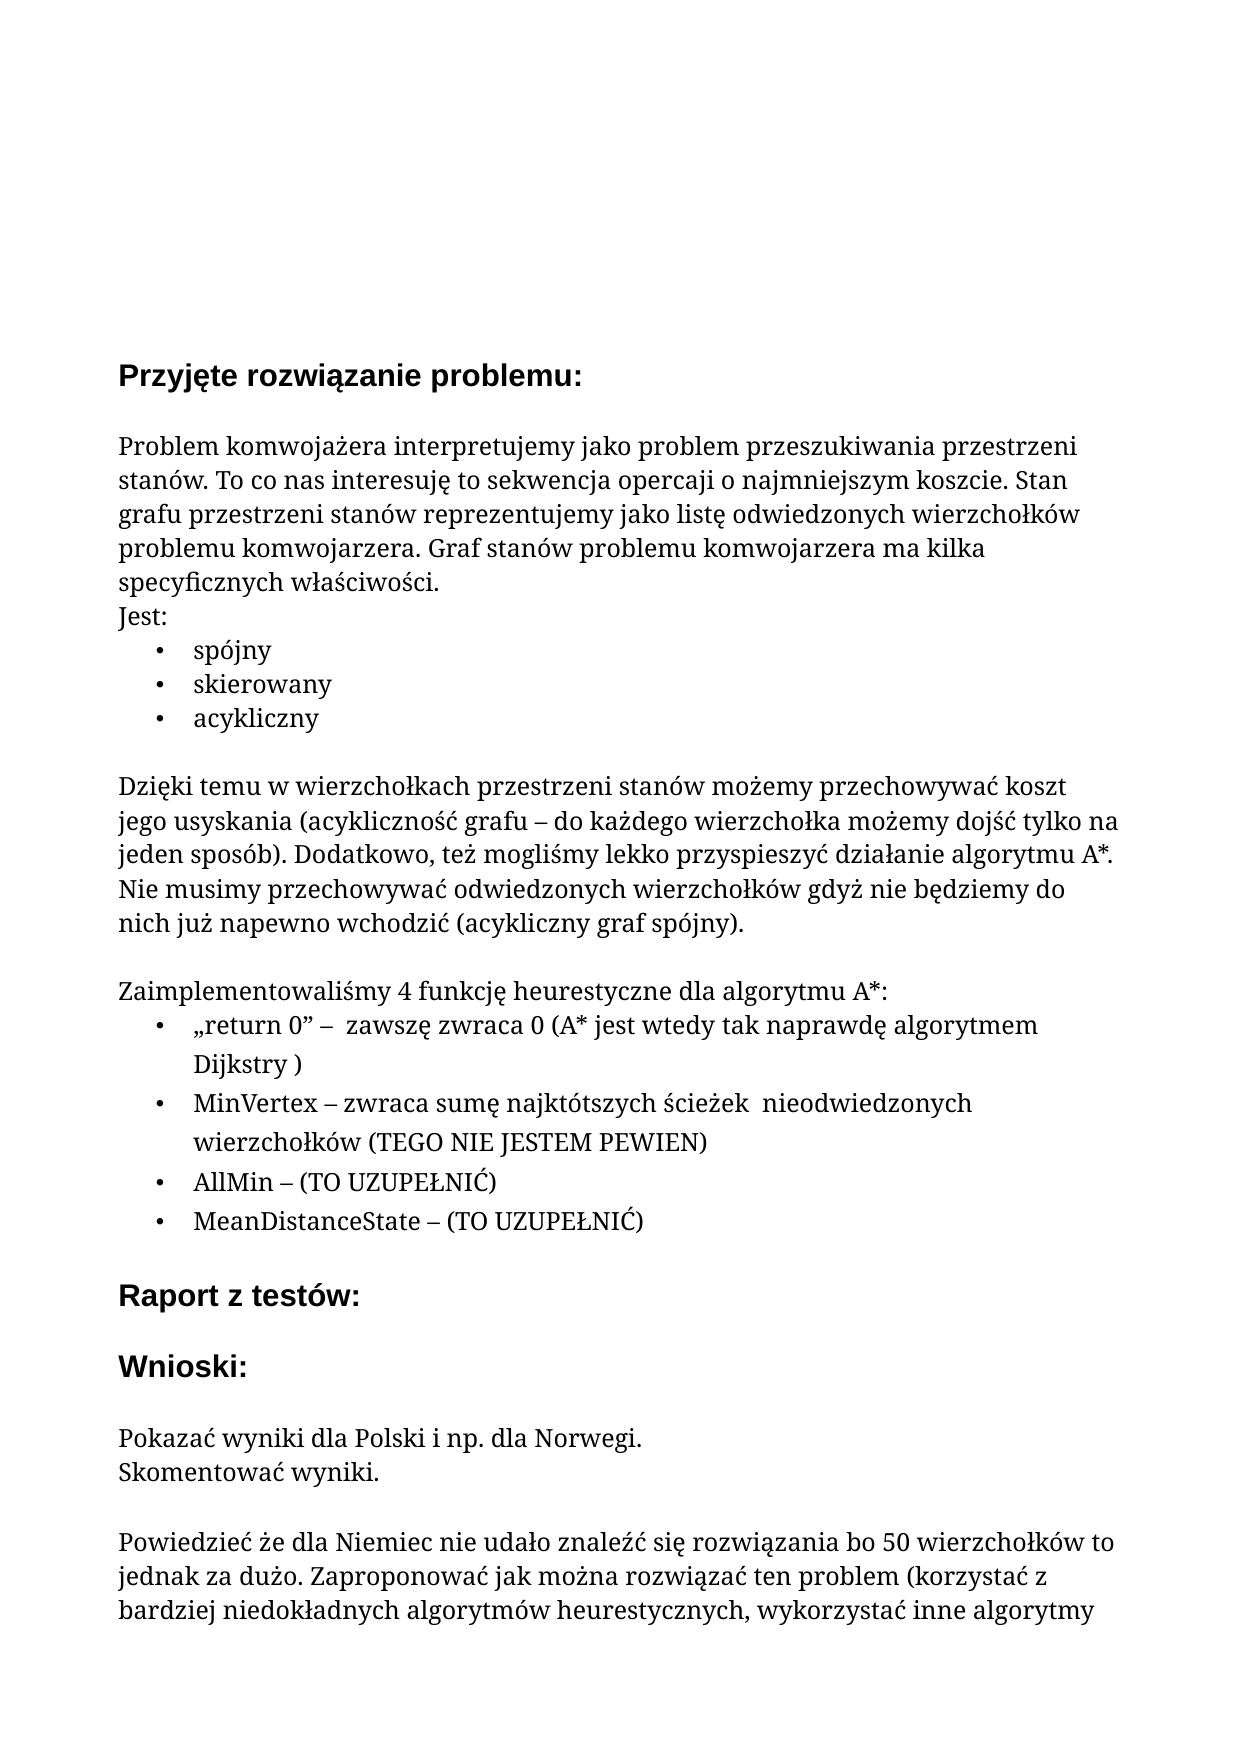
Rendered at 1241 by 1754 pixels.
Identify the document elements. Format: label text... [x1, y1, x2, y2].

list „return 0” – zawszę zwraca 0 (A* jest wtedy tak naprawdę algorytmem Dijkstry ) [156, 1007, 1122, 1081]
text Zaimplementowaliśmy 4 funkcję heurestyczne dla algorytmu A*: [118, 973, 1122, 1007]
text Pokazać wyniki dla Polski i np. dla Norwegi. [118, 1420, 1122, 1454]
list acykliczny [156, 701, 1122, 735]
list skierowany [156, 667, 1122, 701]
text Wnioski: [118, 1348, 1122, 1384]
list AllMin – (TO UZUPEŁNIĆ) [156, 1164, 1122, 1198]
list spójny [156, 633, 1122, 667]
text Powiedzieć że dla Niemiec nie udało znaleźć się rozwiązania bo 50 wierzchołków to jednak za dużo. Zaproponować jak można rozwiązać ten problem (korzystać z bardziej niedokładnych algorytmów heurestycznych, wykorzystać inne algorytmy [118, 1524, 1122, 1627]
text Jest: [118, 599, 1122, 633]
text Problem komwojażera interpretujemy jako problem przeszukiwania przestrzeni stanów. To co nas interesuję to sekwencja opercaji o najmniejszym koszcie. Stan grafu przestrzeni stanów reprezentujemy jako listę odwiedzonych wierzchołków problemu komwojarzera. Graf stanów problemu komwojarzera ma kilka specyficznych właściwości. [118, 428, 1122, 599]
list MinVertex – zwraca sumę najktótszych ścieżek nieodwiedzonych wierzchołków (TEGO NIE JESTEM PEWIEN) [156, 1086, 1122, 1159]
text Przyjęte rozwiązanie problemu: [118, 357, 1122, 392]
text Dzięki temu w wierzchołkach przestrzeni stanów możemy przechowywać koszt jego usyskania (acykliczność grafu – do każdego wierzchołka możemy dojść tylko na jeden sposób). Dodatkowo, też mogliśmy lekko przyspieszyć działanie algorytmu A*. Nie musimy przechowywać odwiedzonych wierzchołków gdyż nie będziemy do nich już napewno wchodzić (acykliczny graf spójny). [118, 769, 1122, 939]
text Raport z testów: [118, 1277, 1122, 1312]
text Skomentować wyniki. [118, 1454, 1122, 1488]
list MeanDistanceState – (TO UZUPEŁNIĆ) [156, 1203, 1122, 1237]
